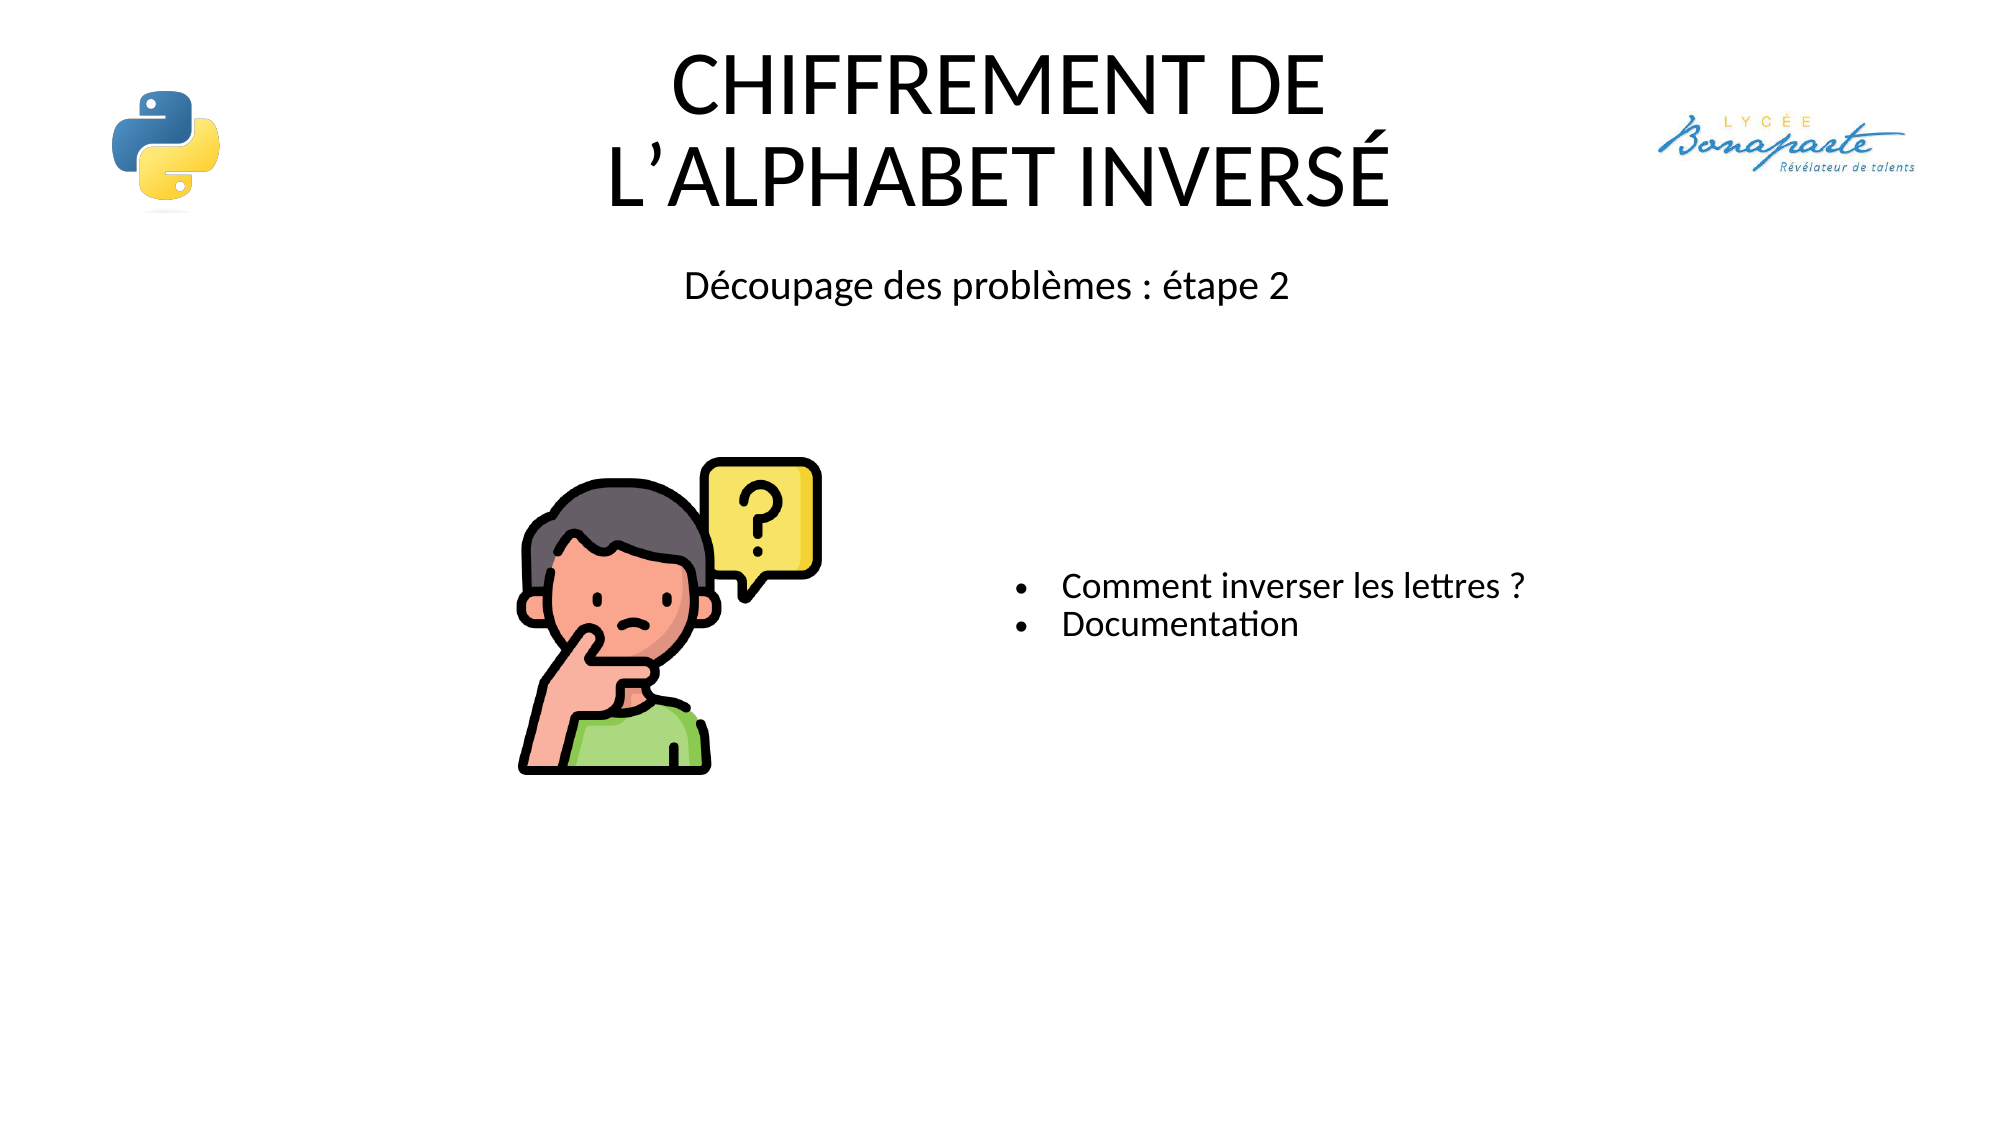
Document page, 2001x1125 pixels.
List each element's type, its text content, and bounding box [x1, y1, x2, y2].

picture [510, 457, 828, 775]
text_box Découpage des problèmes : étape 2 [669, 261, 1331, 330]
picture [112, 91, 223, 213]
text_box CHIFFREMENT DE L’ALPHABET INVERSÉ [478, 39, 1522, 266]
text_box Comment inverser les lettres ? Documentation [999, 562, 1559, 671]
picture [1648, 111, 1921, 181]
